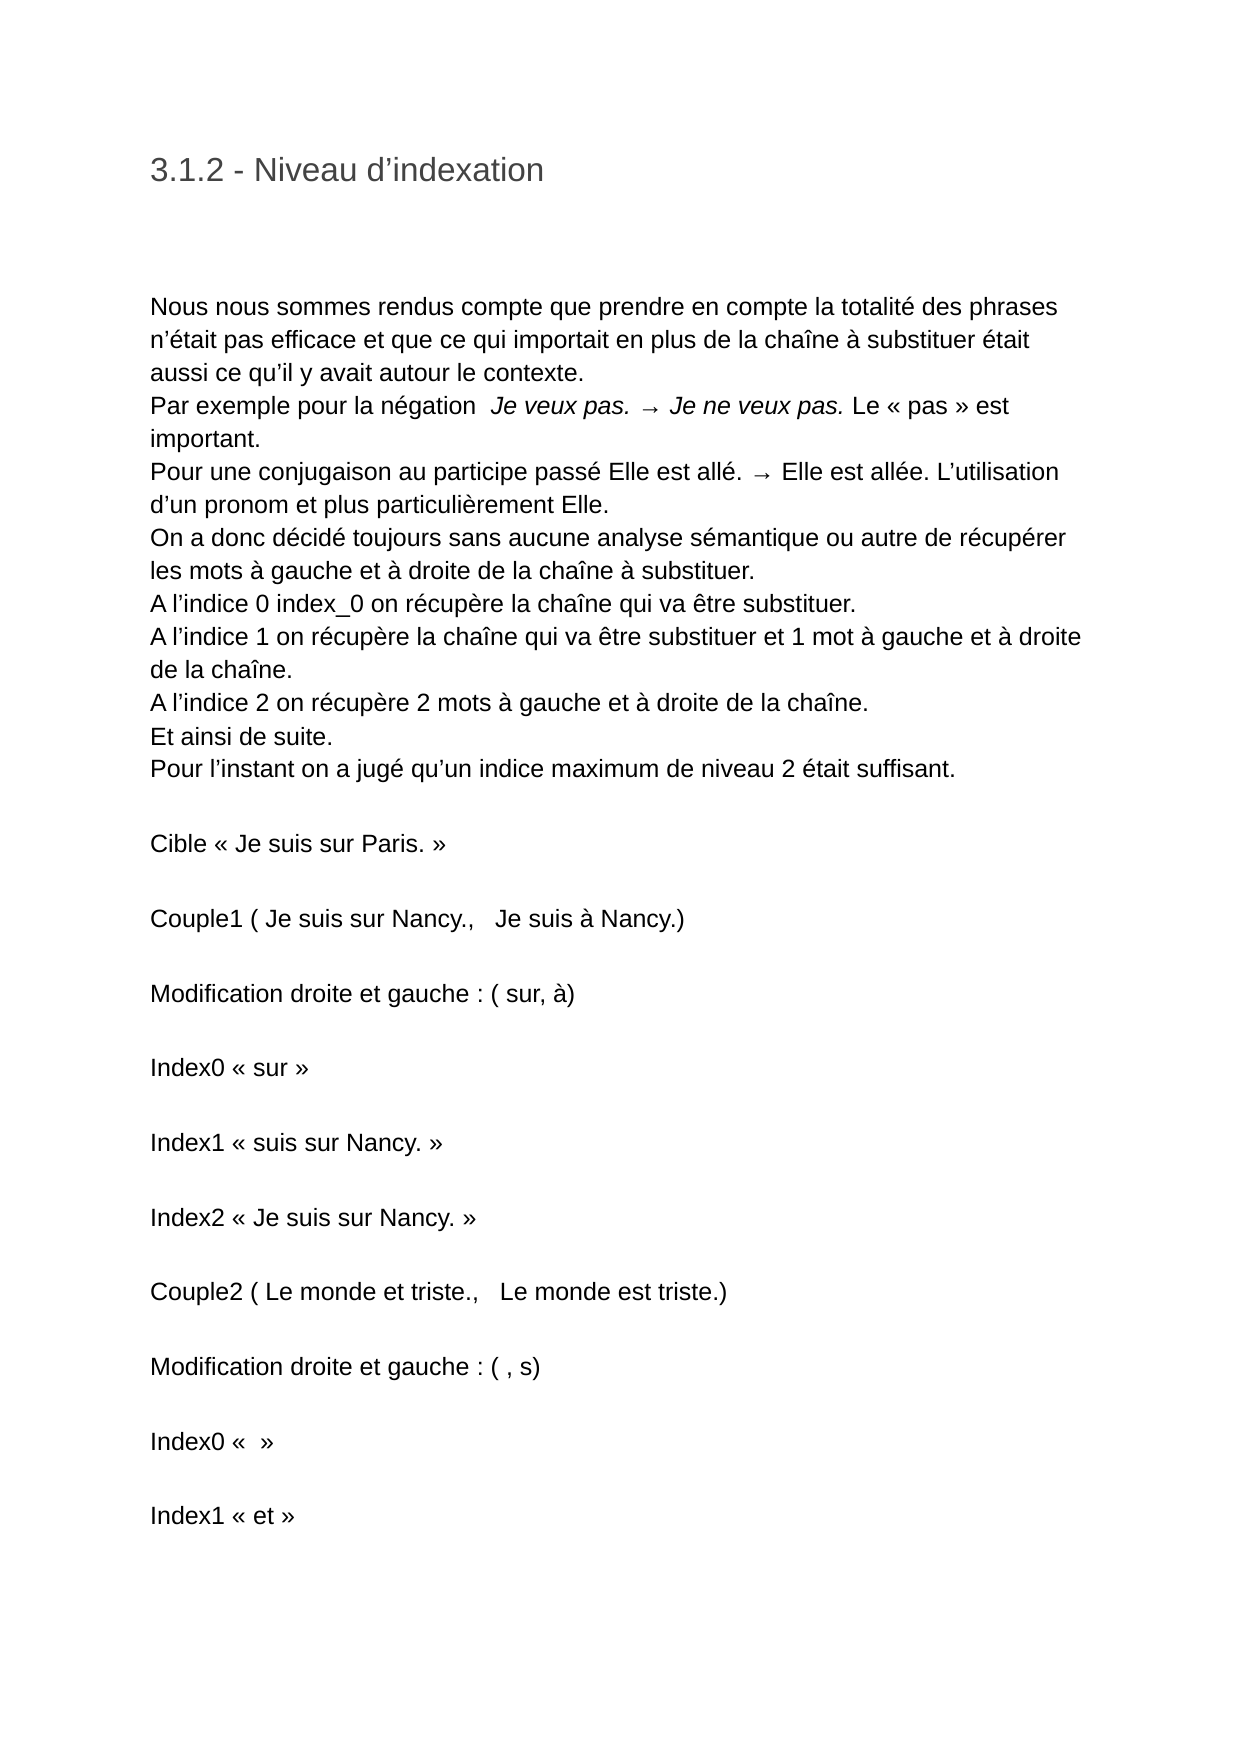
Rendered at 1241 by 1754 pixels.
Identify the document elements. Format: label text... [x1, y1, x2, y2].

text Index0 « » [150, 1427, 1090, 1455]
text Cible « Je suis sur Paris. » [150, 829, 1090, 858]
text Modification droite et gauche : ( sur, à) [150, 978, 1090, 1007]
text On a donc décidé toujours sans aucune analyse sémantique ou autre de récupérer les mots à gauche et à droite de la chaîne à substituer. [150, 523, 1090, 585]
text A l’indice 2 on récupère 2 mots à gauche et à droite de la chaîne. [150, 688, 1090, 717]
subtitle 3.1.2 - Niveau d’indexation [150, 150, 1090, 188]
text Index1 « suis sur Nancy. » [150, 1128, 1090, 1157]
text Pour une conjugaison au participe passé Elle est allé. → Elle est allée. L’utilisation d’un pronom et plus particulièrement Elle. [150, 457, 1090, 519]
text Index1 « et » [150, 1501, 1090, 1530]
text Nous nous sommes rendus compte que prendre en compte la totalité des phrases n’était pas efficace et que ce qui importait en plus de la chaîne à substituer était aussi ce qu’il y avait autour le contexte. [150, 292, 1090, 387]
text Index2 « Je suis sur Nancy. » [150, 1203, 1090, 1231]
text Pour l’instant on a jugé qu’un indice maximum de niveau 2 était suffisant. [150, 754, 1090, 783]
text Et ainsi de suite. [150, 721, 1090, 750]
text A l’indice 0 index_0 on récupère la chaîne qui va être substituer. [150, 589, 1090, 618]
text Couple1 ( Je suis sur Nancy., Je suis à Nancy.) [150, 904, 1090, 933]
text A l’indice 1 on récupère la chaîne qui va être substituer et 1 mot à gauche et à droite de la chaîne. [150, 622, 1090, 684]
text Index0 « sur » [150, 1053, 1090, 1082]
text Modification droite et gauche : ( , s) [150, 1352, 1090, 1381]
text Couple2 ( Le monde et triste., Le monde est triste.) [150, 1277, 1090, 1306]
text Par exemple pour la négation Je veux pas. → Je ne veux pas. Le « pas » est important. [150, 391, 1090, 453]
